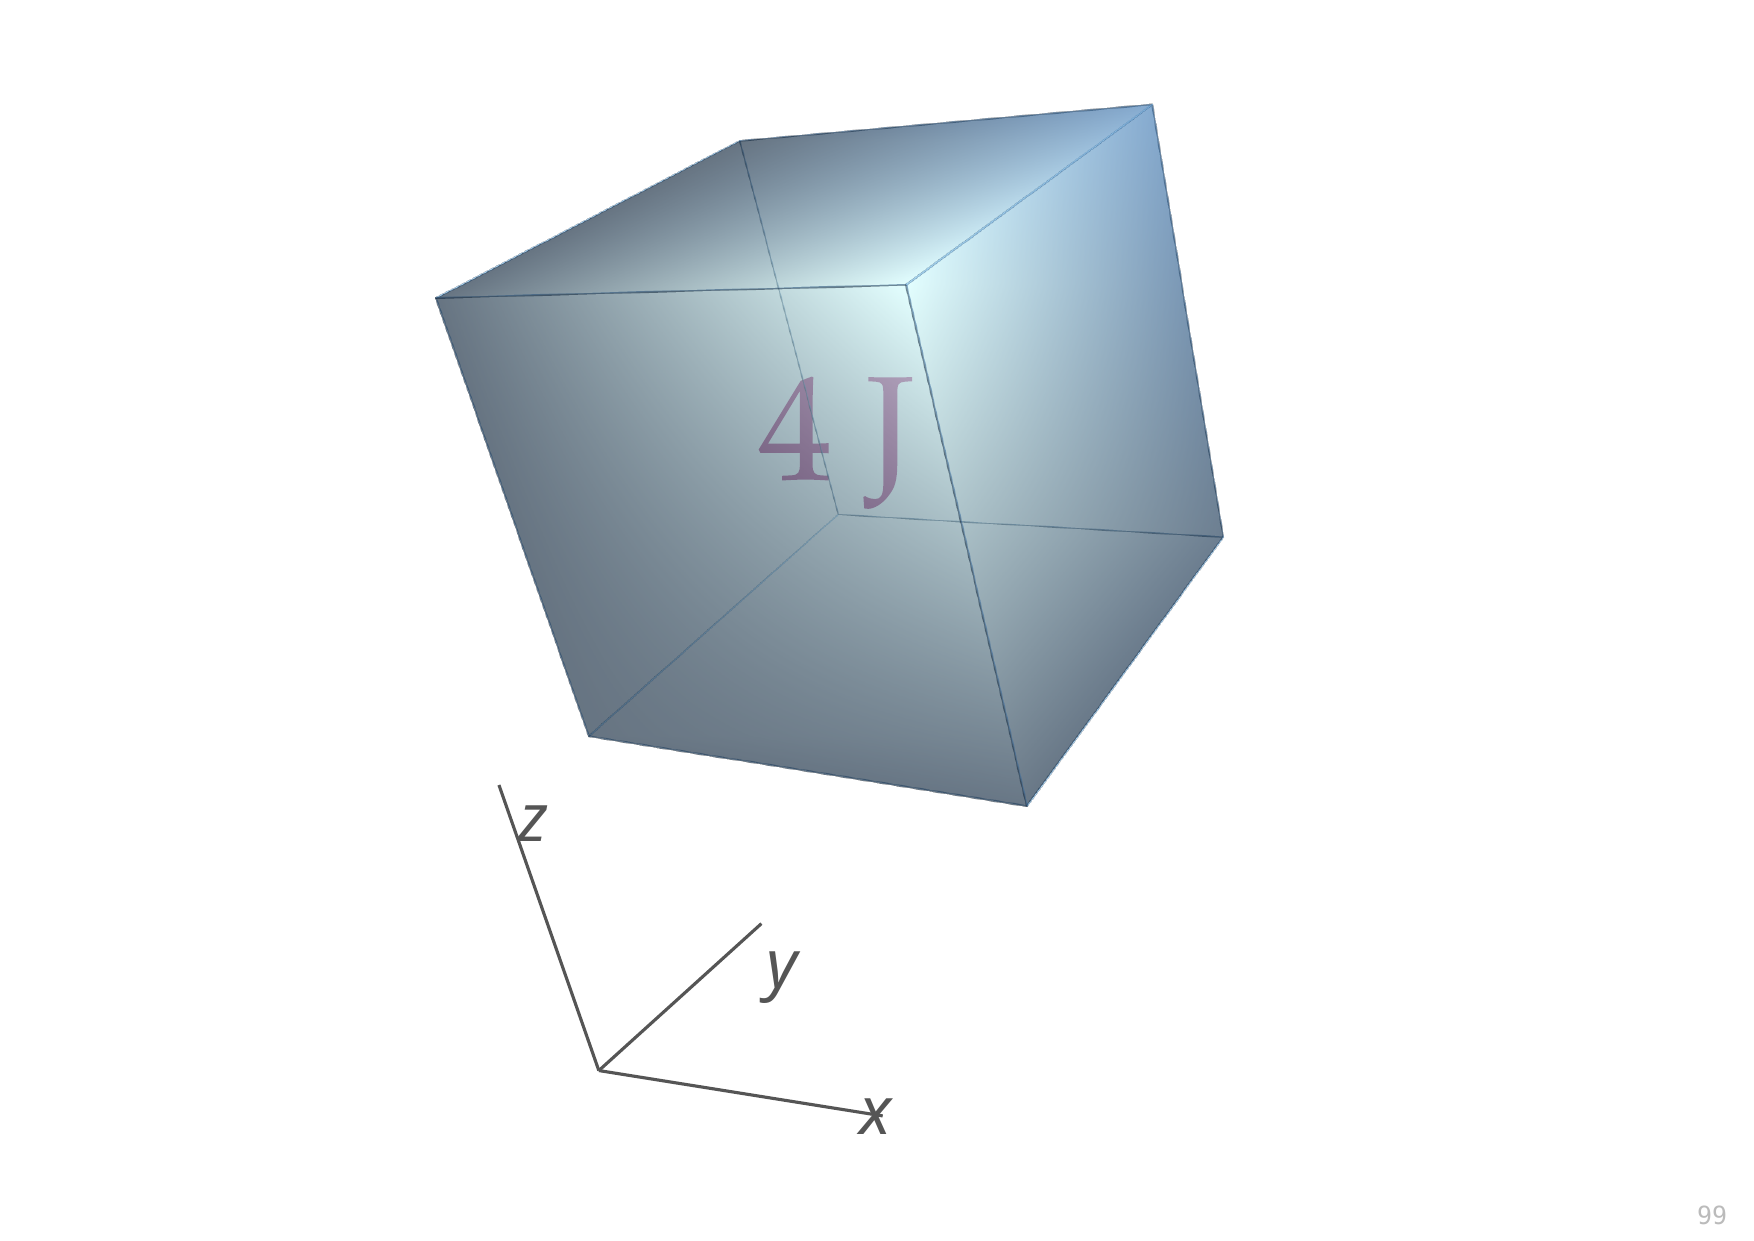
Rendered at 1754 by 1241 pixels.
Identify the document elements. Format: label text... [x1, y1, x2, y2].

text_box y [751, 899, 793, 988]
text_box x [844, 1047, 886, 1136]
text_box z [503, 753, 543, 843]
